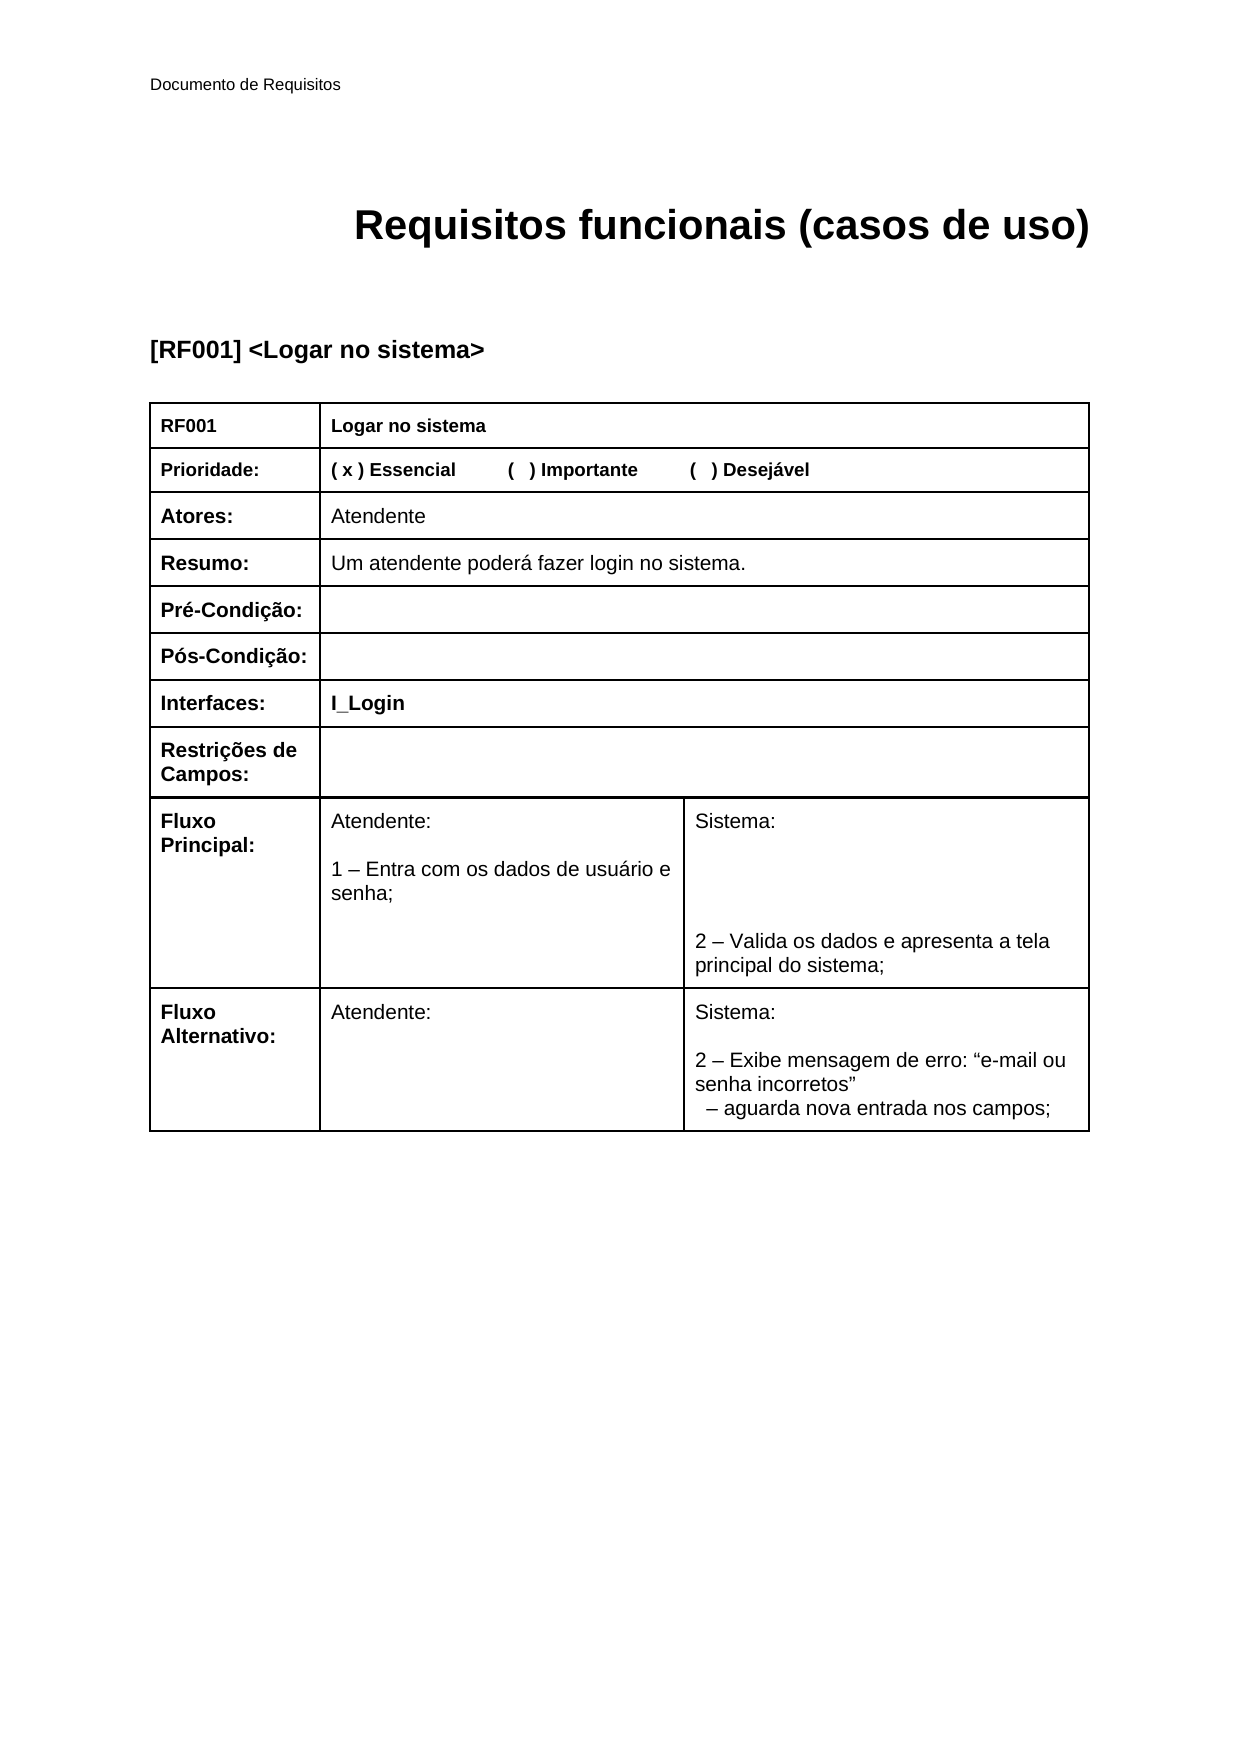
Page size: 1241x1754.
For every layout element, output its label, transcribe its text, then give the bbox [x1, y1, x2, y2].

table_cell Atores: [151, 493, 319, 538]
table_cell ( x ) Essencial ( ) Importante ( ) Desejável [321, 449, 1088, 491]
table_cell Fluxo Alternativo: [151, 989, 319, 1130]
table_cell Fluxo Principal: [151, 799, 319, 987]
table_cell Um atendente poderá fazer login no sistema. [321, 540, 1088, 585]
table_cell Sistema: 2 – Exibe mensagem de erro: “e-mail ou senha incorretos” – aguarda nova entrada nos campos; [685, 989, 1088, 1130]
table_header Logar no sistema [321, 404, 1088, 447]
table_header RF001 [151, 404, 319, 447]
table_cell Sistema: 2 – Valida os dados e apresenta a tela principal do sistema; [685, 799, 1088, 987]
table_cell Atendente: 1 – Entra com os dados de usuário e senha; [321, 799, 683, 987]
table_cell Pós-Condição: [151, 634, 319, 679]
table_cell Pré-Condição: [151, 587, 319, 632]
table_cell Prioridade: [151, 449, 319, 491]
table_cell Interfaces: [151, 681, 319, 726]
table_cell [321, 634, 1088, 679]
table_cell I_Login [321, 681, 1088, 726]
table_cell [321, 728, 1088, 796]
table_cell [321, 587, 1088, 632]
subtitle [RF001] <Logar no sistema> [150, 335, 1090, 364]
table_cell Resumo: [151, 540, 319, 585]
table_cell Restrições de Campos: [151, 728, 319, 796]
subtitle Requisitos funcionais (casos de uso) [150, 200, 1090, 248]
table_cell Atendente: [321, 989, 683, 1130]
table_cell Atendente [321, 493, 1088, 538]
